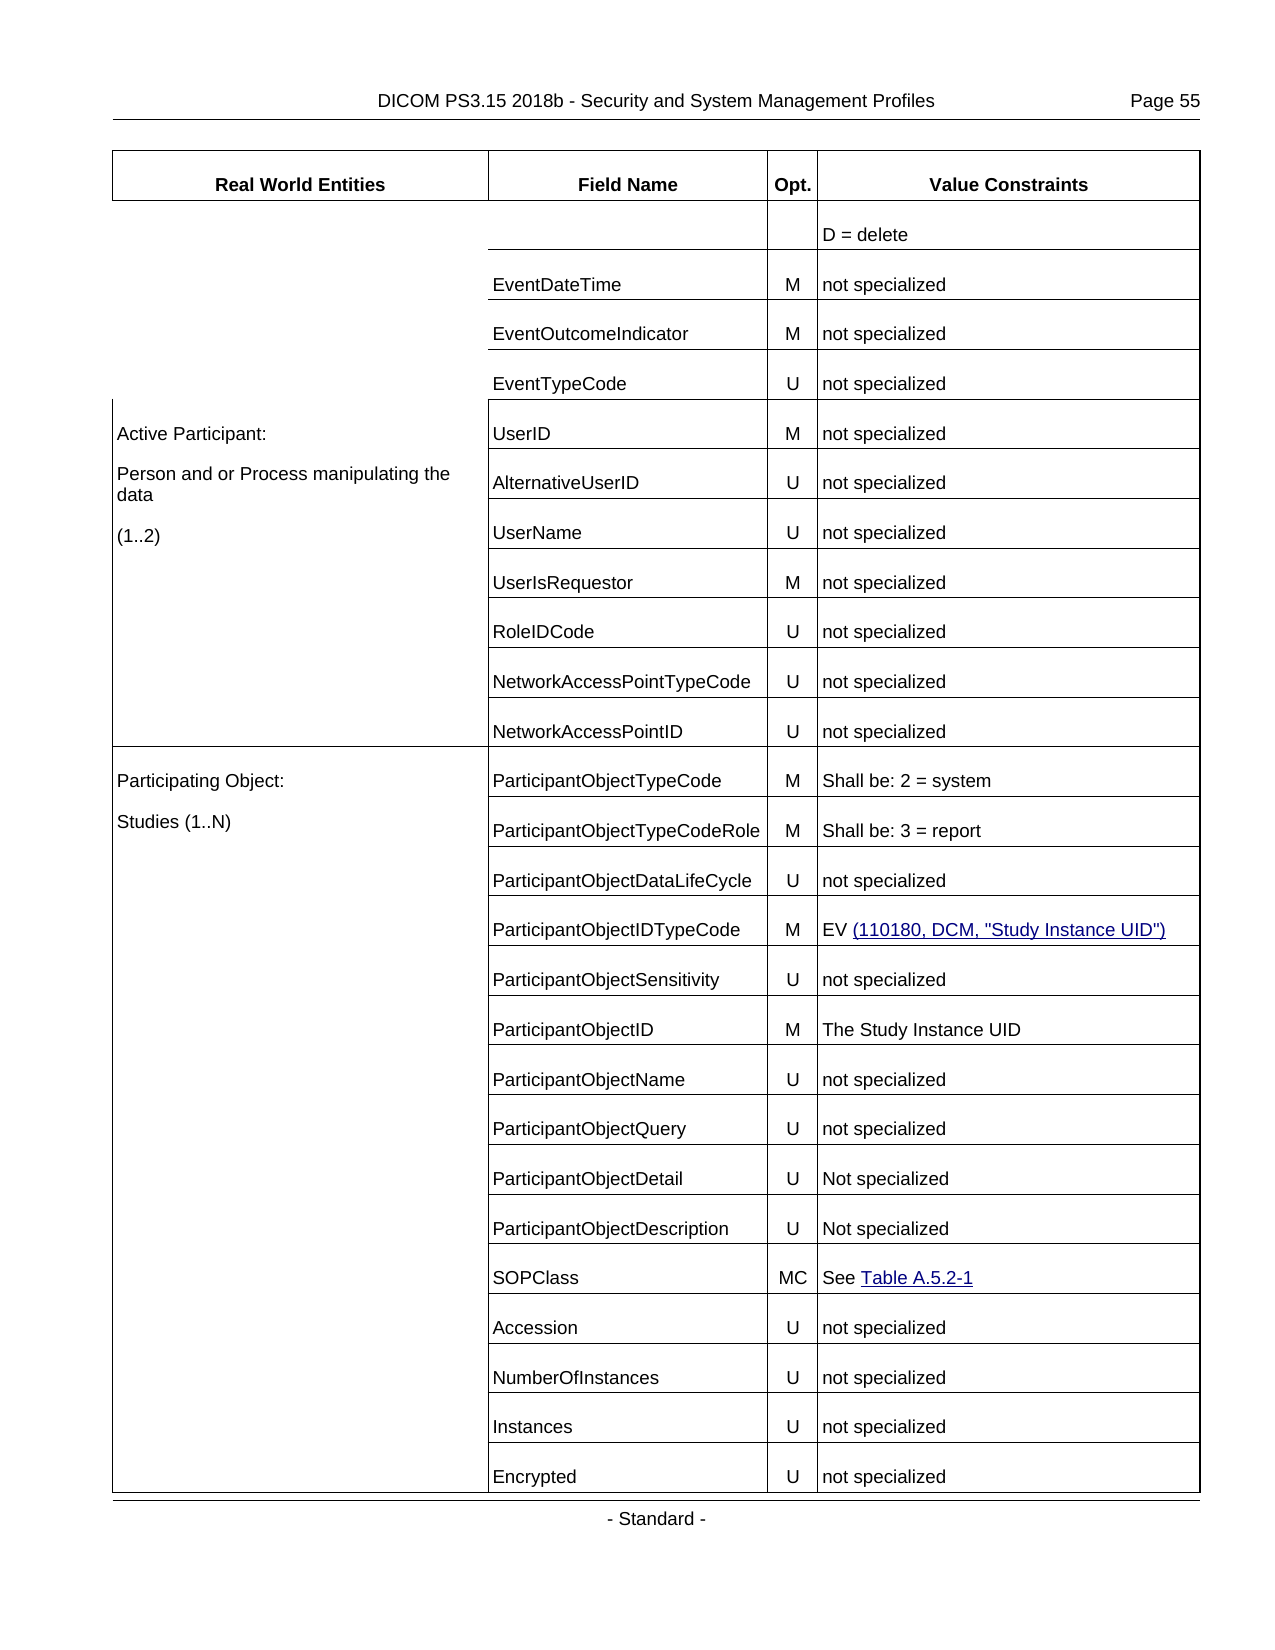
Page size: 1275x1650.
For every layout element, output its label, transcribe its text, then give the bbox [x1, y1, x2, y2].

table_cell MC [768, 1244, 817, 1293]
table_cell not specialized [818, 549, 1199, 597]
table_cell Shall be: 2 = system [818, 747, 1199, 796]
table_cell not specialized [818, 598, 1199, 647]
table_cell ParticipantObjectTypeCode [489, 747, 767, 796]
table_cell U [768, 1344, 817, 1392]
table_cell ParticipantObjectDetail [489, 1145, 767, 1193]
table_cell M [768, 747, 817, 796]
table_cell ParticipantObjectSensitivity [489, 946, 767, 995]
table_cell U [768, 449, 817, 498]
table_cell M [768, 797, 817, 846]
table_cell Not specialized [818, 1195, 1199, 1243]
table_cell U [768, 1294, 817, 1342]
table_cell U [768, 499, 817, 547]
table_cell NumberOfInstances [489, 1344, 767, 1392]
table_cell U [768, 946, 817, 995]
table_cell U [768, 847, 817, 895]
table_cell UserName [489, 499, 767, 547]
table_cell ParticipantObjectDataLifeCycle [489, 847, 767, 895]
table_cell ParticipantObjectDescription [489, 1195, 767, 1243]
table_cell not specialized [818, 499, 1199, 547]
table_cell not specialized [818, 300, 1199, 349]
table_cell not specialized [818, 698, 1199, 746]
table_header Field Name [489, 151, 767, 200]
table_cell ParticipantObjectID [489, 996, 767, 1044]
table_cell Not specialized [818, 1145, 1199, 1193]
table_cell not specialized [818, 847, 1199, 895]
table_cell M [768, 250, 817, 299]
table_cell U [768, 350, 817, 398]
table_cell [768, 201, 817, 249]
table_cell not specialized [818, 1443, 1199, 1492]
table_cell ParticipantObjectName [489, 1045, 767, 1094]
table_cell D = delete [818, 201, 1199, 249]
table_cell EV (110180, DCM, "Study Instance UID") [818, 896, 1199, 945]
table_cell NetworkAccessPointTypeCode [489, 648, 767, 697]
table_cell U [768, 1195, 817, 1243]
table_cell U [768, 1393, 817, 1442]
table_cell Shall be: 3 = report [818, 797, 1199, 846]
table_cell The Study Instance UID [818, 996, 1199, 1044]
table_cell Accession [489, 1294, 767, 1342]
table_cell M [768, 996, 817, 1044]
table_cell not specialized [818, 350, 1199, 398]
table_header Real World Entities [113, 151, 488, 200]
table_cell not specialized [818, 1294, 1199, 1342]
table_cell ParticipantObjectQuery [489, 1095, 767, 1144]
table_cell not specialized [818, 1045, 1199, 1094]
table_cell Participating Object: Studies (1..N) [113, 747, 488, 1492]
table_cell U [768, 1095, 817, 1144]
table_header Opt. [768, 151, 817, 200]
table_cell not specialized [818, 946, 1199, 995]
table_cell RoleIDCode [489, 598, 767, 647]
table_cell [488, 201, 767, 249]
table_cell U [768, 1443, 817, 1492]
table_cell M [768, 549, 817, 597]
table_cell NetworkAccessPointID [489, 698, 767, 746]
table_cell ParticipantObjectTypeCodeRole [489, 797, 767, 846]
table_cell U [768, 698, 817, 746]
table_cell UserID [489, 400, 767, 448]
table_cell M [768, 400, 817, 448]
table_cell not specialized [818, 648, 1199, 697]
table_cell not specialized [818, 400, 1199, 448]
table_cell not specialized [818, 1393, 1199, 1442]
table_cell not specialized [818, 449, 1199, 498]
table_header Value Constraints [818, 151, 1199, 200]
table_cell U [768, 598, 817, 647]
table_cell M [768, 896, 817, 945]
table_cell EventOutcomeIndicator [488, 300, 767, 349]
table_cell M [768, 300, 817, 349]
table_cell Instances [489, 1393, 767, 1442]
table_cell not specialized [818, 250, 1199, 299]
table_cell ParticipantObjectIDTypeCode [489, 896, 767, 945]
table_cell U [768, 648, 817, 697]
table_cell UserIsRequestor [489, 549, 767, 597]
table_cell EventDateTime [488, 250, 767, 299]
table_cell SOPClass [489, 1244, 767, 1293]
table_cell Encrypted [489, 1443, 767, 1492]
table_cell Active Participant: Person and or Process manipulating the data (1..2) [113, 399, 488, 746]
table_cell AlternativeUserID [489, 449, 767, 498]
table_cell not specialized [818, 1095, 1199, 1144]
table_cell U [768, 1145, 817, 1193]
table_cell not specialized [818, 1344, 1199, 1392]
table_cell See Table A.5.2-1 [818, 1244, 1199, 1293]
table_cell U [768, 1045, 817, 1094]
table_cell EventTypeCode [488, 350, 767, 398]
